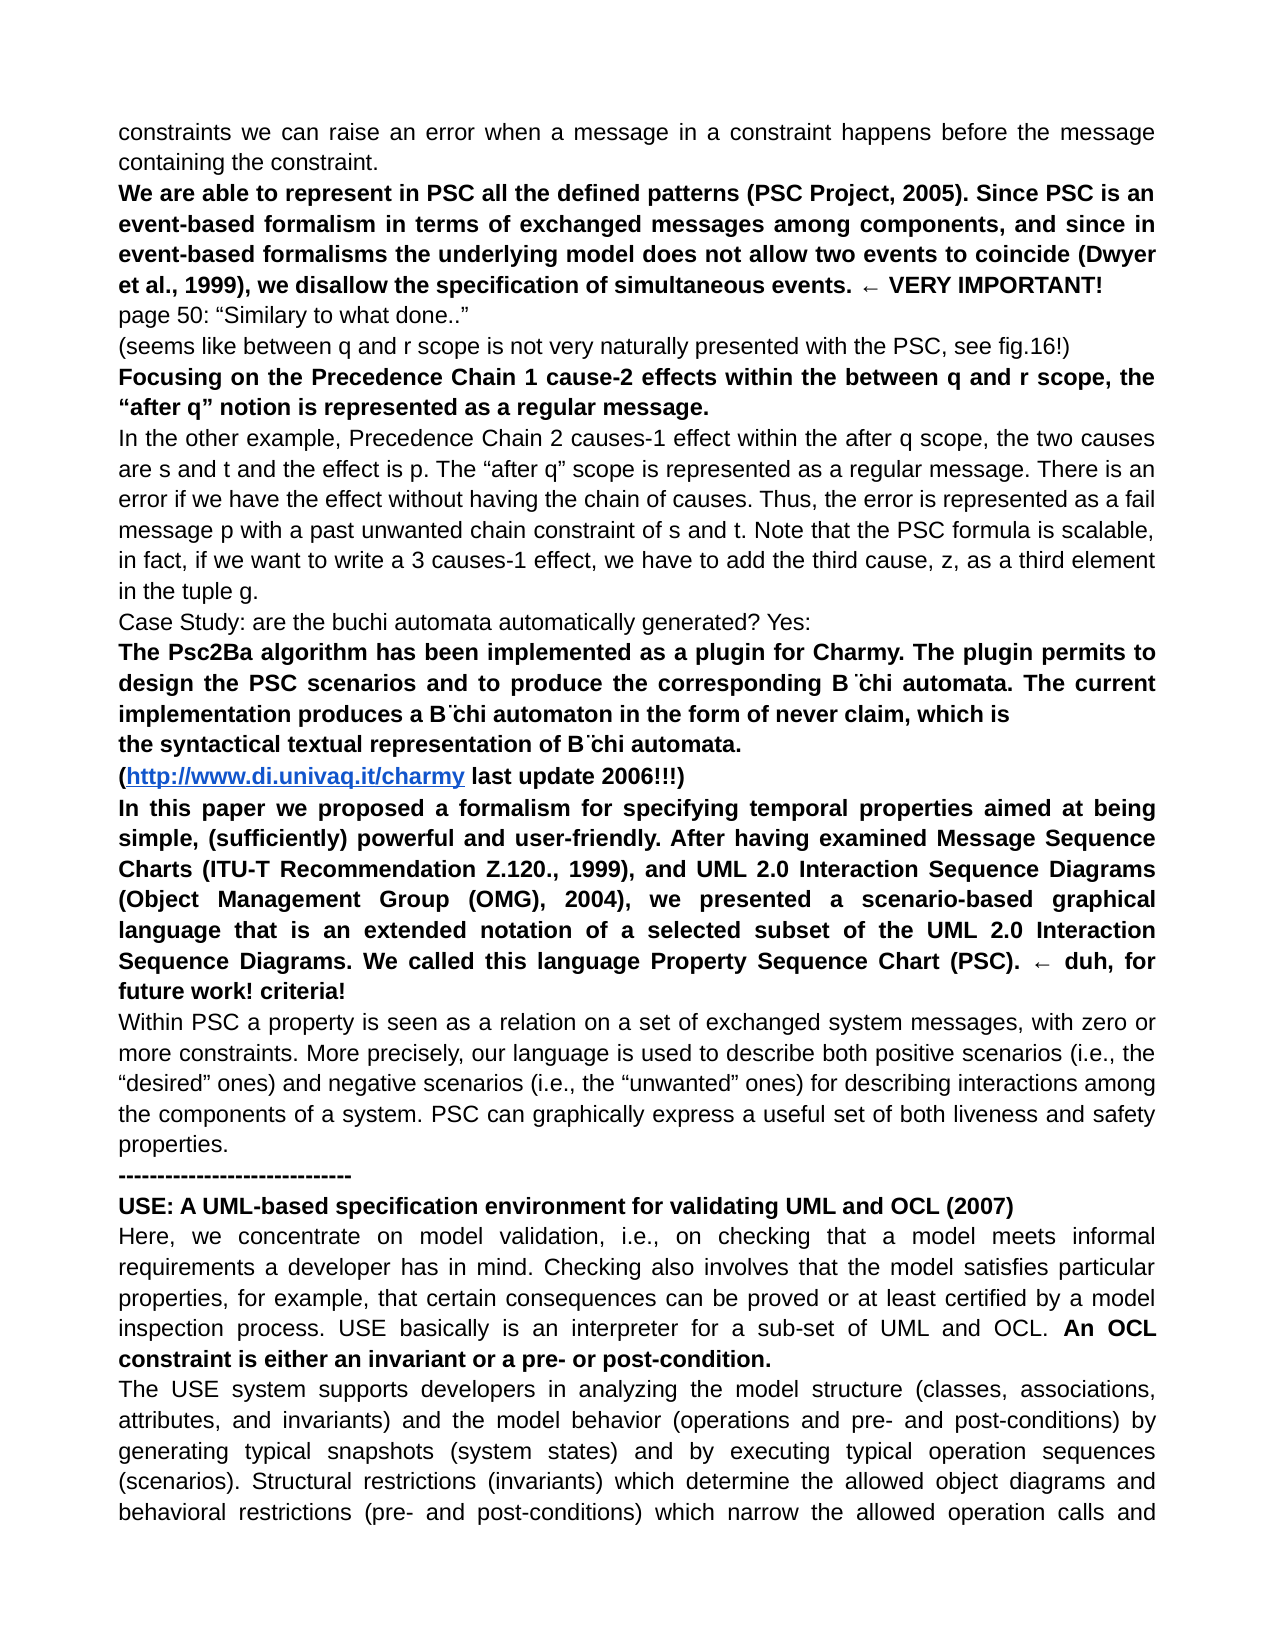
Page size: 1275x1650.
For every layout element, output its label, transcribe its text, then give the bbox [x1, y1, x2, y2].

text Here, we concentrate on model validation, i.e., on checking that a model meets informal requirements a developer has in mind. Checking also involves that the model satisfies particular properties, for example, that certain consequences can be proved or at least certified by a model inspection process. USE basically is an interpreter for a sub-set of UML and OCL. An OCL constraint is either an invariant or a pre- or post-condition. [118, 1223, 1157, 1372]
text (seems like between q and r scope is not very naturally presented with the PSC, see fig.16!) [118, 332, 1157, 359]
text the syntactical textual representation of B ̈chi automata. [118, 731, 1157, 757]
text In the other example, Precedence Chain 2 causes-1 effect within the after q scope, the two causes are s and t and the effect is p. The “after q” scope is represented as a regular message. There is an error if we have the effect without having the chain of causes. Thus, the error is represented as a fail message p with a past unwanted chain constraint of s and t. Note that the PSC formula is scalable, in fact, if we want to write a 3 causes-1 effect, we have to add the third cause, z, as a third element in the tuple g. [118, 424, 1157, 604]
text Within PSC a property is seen as a relation on a set of exchanged system messages, with zero or more constraints. More precisely, our language is used to describe both positive scenarios (i.e., the “desired” ones) and negative scenarios (i.e., the “unwanted” ones) for describing interactions among the components of a system. PSC can graphically express a useful set of both liveness and safety properties. [118, 1008, 1157, 1158]
text The Psc2Ba algorithm has been implemented as a plugin for Charmy. The plugin permits to design the PSC scenarios and to produce the corresponding B ̈chi automata. The current implementation produces a B ̈chi automaton in the form of never claim, which is [118, 639, 1157, 727]
text The USE system supports developers in analyzing the model structure (classes, associations, attributes, and invariants) and the model behavior (operations and pre- and post-conditions) by generating typical snapshots (system states) and by executing typical operation sequences (scenarios). Structural restrictions (invariants) which determine the allowed object diagrams and behavioral restrictions (pre- and post-conditions) which narrow the allowed operation calls and [118, 1376, 1157, 1525]
text ------------------------------ [118, 1161, 1157, 1188]
text (http://www.di.univaq.it/charmy last update 2006!!!) [118, 761, 1157, 790]
text We are able to represent in PSC all the defined patterns (PSC Project, 2005). Since PSC is an event-based formalism in terms of exchanged messages among components, and since in event-based formalisms the underlying model does not allow two events to coincide (Dwyer et al., 1999), we disallow the specification of simultaneous events. ← VERY IMPORTANT! [118, 179, 1157, 298]
text page 50: “Similary to what done..” [118, 302, 1157, 329]
text In this paper we proposed a formalism for specifying temporal properties aimed at being simple, (sufficiently) powerful and user-friendly. After having examined Message Sequence Charts (ITU-T Recommendation Z.120., 1999), and UML 2.0 Interaction Sequence Diagrams (Object Management Group (OMG), 2004), we presented a scenario-based graphical language that is an extended notation of a selected subset of the UML 2.0 Interaction Sequence Diagrams. We called this language Property Sequence Chart (PSC). ← duh, for future work! criteria! [118, 794, 1157, 1004]
text Case Study: are the buchi automata automatically generated? Yes: [118, 608, 1157, 635]
text constraints we can raise an error when a message in a constraint happens before the message containing the constraint. [118, 118, 1157, 176]
text Focusing on the Precedence Chain 1 cause-2 effects within the between q and r scope, the “after q” notion is represented as a regular message. [118, 363, 1157, 421]
text USE: A UML-based specification environment for validating UML and OCL (2007) [118, 1192, 1157, 1219]
